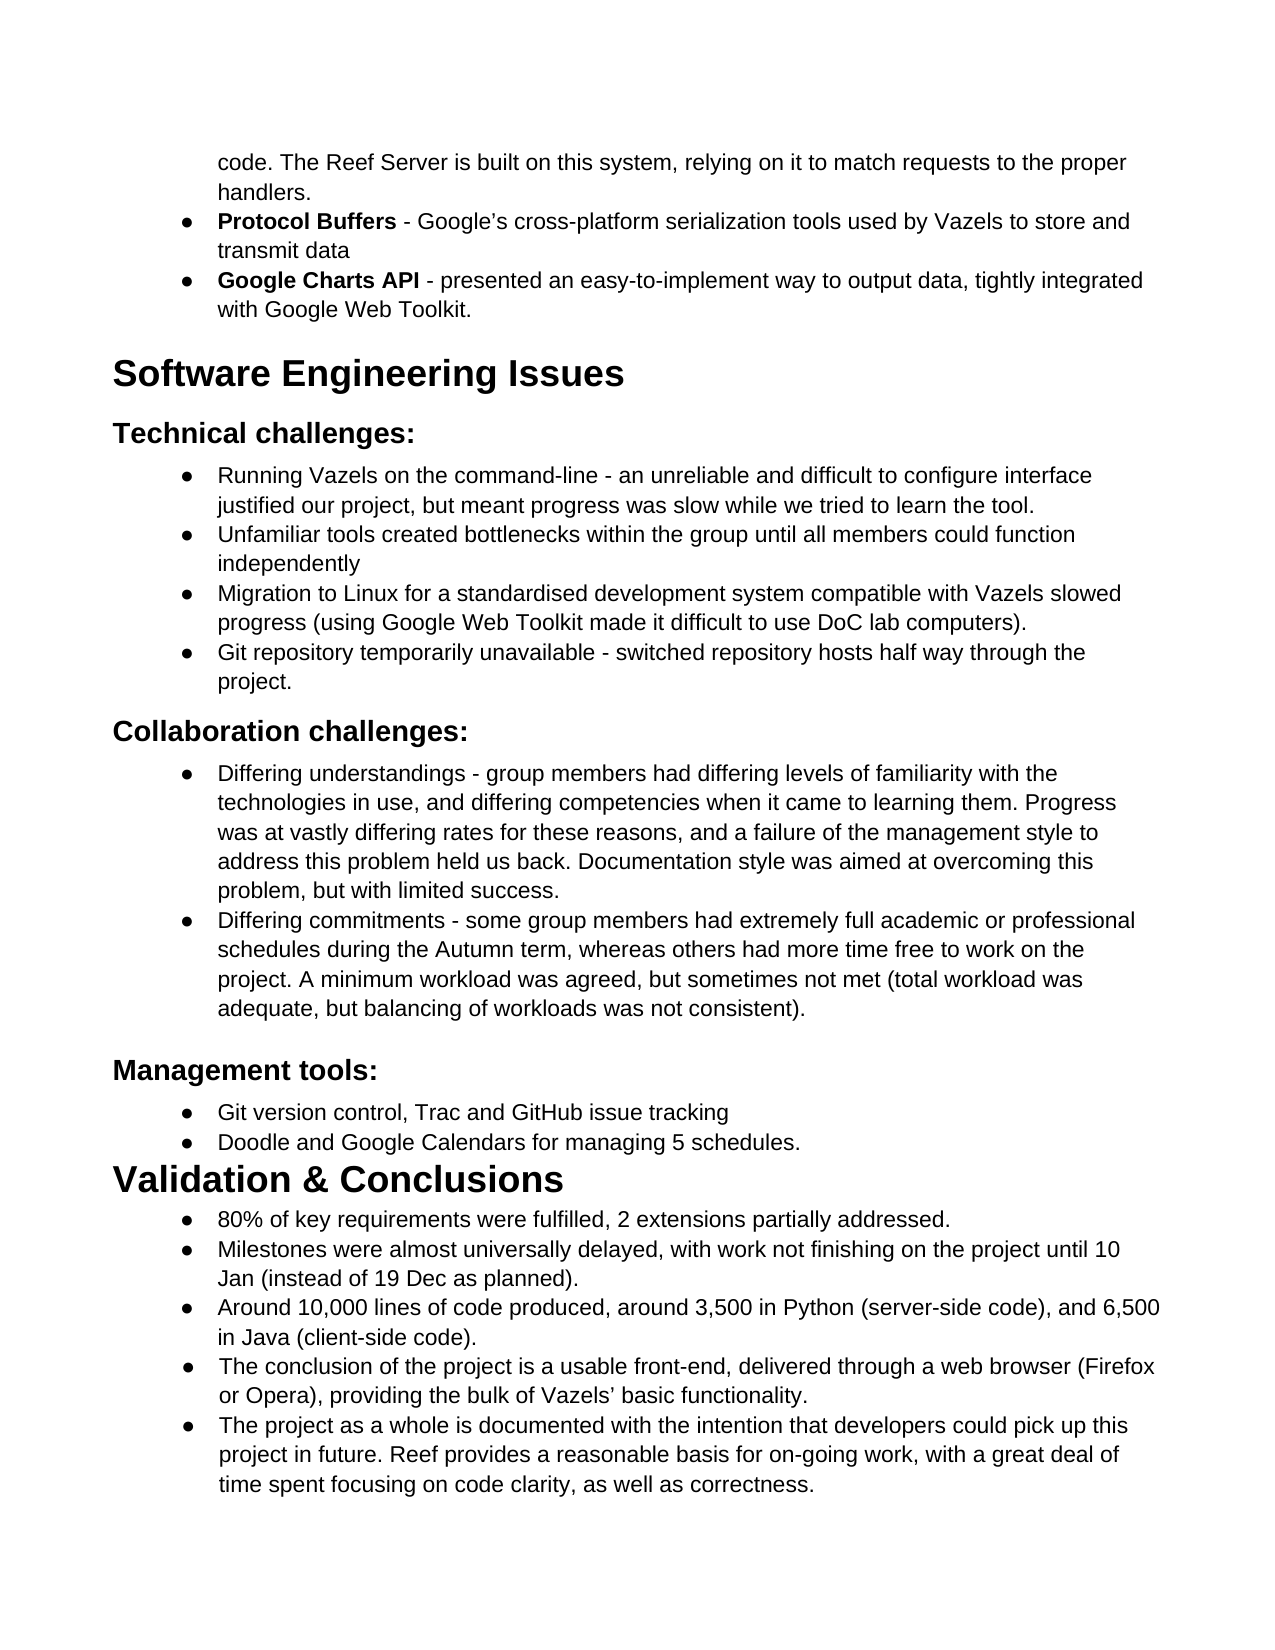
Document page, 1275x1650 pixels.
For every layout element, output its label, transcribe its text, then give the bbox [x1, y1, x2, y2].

list Differing understandings - group members had differing levels of familiarity with the technologies in use, and differing competencies when it came to learning them. Progress was at vastly differing rates for these reasons, and a failure of the management style to address this problem held us back. Documentation style was aimed at overcoming this problem, but with limited success. [180, 761, 1162, 904]
list Running Vazels on the command-line - an unreliable and difficult to configure interface justified our project, but meant progress was slow while we tried to learn the tool. [180, 463, 1162, 518]
subtitle Management tools: [112, 1054, 1162, 1087]
list Around 10,000 lines of code produced, around 3,500 in Python (server-side code), and 6,500 in Java (client-side code). [180, 1295, 1162, 1350]
list Protocol Buffers - Google’s cross-platform serialization tools used by Vazels to store and transmit data [180, 209, 1162, 264]
list Git version control, Trac and GitHub issue tracking [180, 1100, 1162, 1126]
list Unfamiliar tools created bottlenecks within the group until all members could function independently [180, 522, 1162, 577]
subtitle Technical challenges: [112, 417, 1162, 450]
list The project as a whole is documented with the intention that developers could pick up this project in future. Reef provides a reasonable basis for on-going work, with a great deal of time spent focusing on code clarity, as well as correctness. [181, 1412, 1162, 1497]
list 80% of key requirements were fulfilled, 2 extensions partially addressed. [180, 1207, 1162, 1232]
list Migration to Linux for a standardised development system compatible with Vazels slowed progress (using Google Web Toolkit made it difficult to use DoC lab computers). [180, 581, 1162, 636]
list Milestones were almost universally delayed, with work not finishing on the project until 10 Jan (instead of 19 Dec as planned). [180, 1236, 1162, 1291]
list Git repository temporarily unavailable - switched repository hosts half way through the project. [180, 639, 1162, 694]
list Differing commitments - some group members had extremely full academic or professional schedules during the Autumn term, whereas others had more time free to work on the project. A minimum workload was agreed, but sometimes not met (total workload was adequate, but balancing of workloads was not consistent). [180, 908, 1162, 1021]
list code. The Reef Server is built on this system, relying on it to match requests to the proper handlers. [180, 150, 1162, 205]
subtitle Collaboration challenges: [112, 715, 1162, 748]
list Google Charts API - presented an easy-to-implement way to output data, tightly integrated with Google Web Toolkit. [180, 267, 1162, 322]
text Validation & Conclusions [112, 1159, 1162, 1201]
list Doodle and Google Calendars for managing 5 schedules. [180, 1129, 1162, 1155]
subtitle Software Engineering Issues [112, 352, 1162, 394]
list The conclusion of the project is a usable front-end, delivered through a web browser (Firefox or Opera), providing the bulk of Vazels’ basic functionality. [181, 1354, 1162, 1409]
